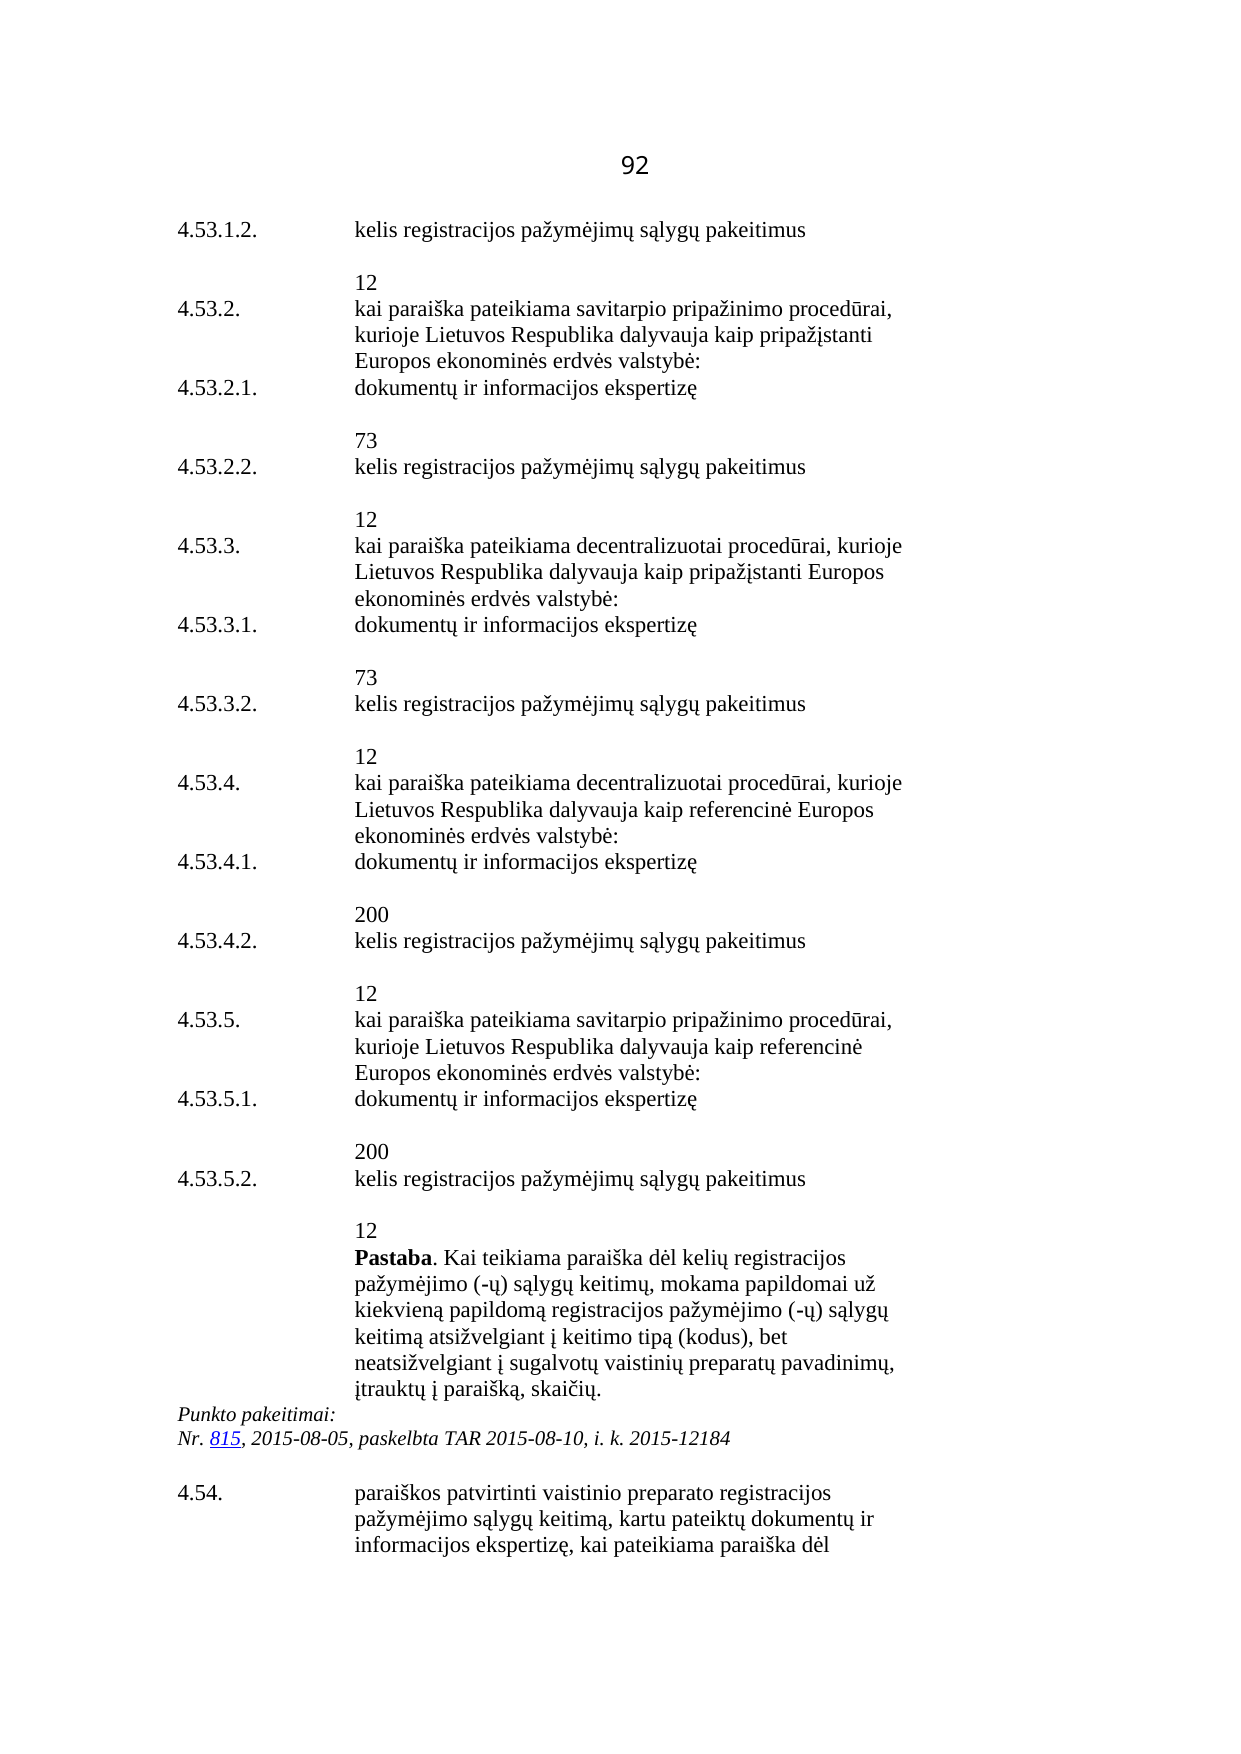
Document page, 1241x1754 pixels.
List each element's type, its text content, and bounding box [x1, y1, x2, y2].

text Punkto pakeitimai: [177, 1402, 1093, 1426]
text 4.53.1.2. kelis registracijos pažymėjimų sąlygų pakeitimus 12 [177, 216, 945, 295]
text Europos ekonominės erdvės valstybė: [354, 1059, 945, 1086]
text Lietuvos Respublika dalyvauja kaip referencinė Europos [354, 796, 945, 822]
text 4.53.2. kai paraiška pateikiama savitarpio pripažinimo procedūrai, [177, 295, 945, 321]
text ekonominės erdvės valstybė: [354, 822, 945, 848]
text ekonominės erdvės valstybė: [354, 585, 945, 611]
text įtrauktų į paraišką, skaičių. [354, 1375, 945, 1402]
text 4.53.2.1. dokumentų ir informacijos ekspertizę 73 [177, 374, 945, 453]
text Lietuvos Respublika dalyvauja kaip pripažįstanti Europos [354, 558, 945, 585]
text 4.53.4.2. kelis registracijos pažymėjimų sąlygų pakeitimus 12 [177, 927, 945, 1006]
text informacijos ekspertizę, kai pateikiama paraiška dėl [354, 1531, 945, 1558]
text 4.54. paraiškos patvirtinti vaistinio preparato registracijos [177, 1479, 945, 1505]
text 4.53.3. kai paraiška pateikiama decentralizuotai procedūrai, kurioje [177, 532, 945, 558]
text 4.53.5.1. dokumentų ir informacijos ekspertizę 200 [177, 1086, 945, 1164]
text neatsižvelgiant į sugalvotų vaistinių preparatų pavadinimų, [354, 1349, 945, 1375]
text 4.53.3.2. kelis registracijos pažymėjimų sąlygų pakeitimus 12 [177, 690, 945, 769]
text kiekvieną papildomą registracijos pažymėjimo (-ų) sąlygų [354, 1296, 945, 1323]
text kurioje Lietuvos Respublika dalyvauja kaip referencinė [354, 1033, 945, 1059]
text keitimą atsižvelgiant į keitimo tipą (kodus), bet [354, 1323, 945, 1349]
text pažymėjimo (-ų) sąlygų keitimų, mokama papildomai už [354, 1270, 945, 1296]
text 4.53.5.2. kelis registracijos pažymėjimų sąlygų pakeitimus 12 [177, 1164, 945, 1244]
text Nr. 815, 2015-08-05, paskelbta TAR 2015-08-10, i. k. 2015-12184 [177, 1426, 1093, 1450]
text 4.53.5. kai paraiška pateikiama savitarpio pripažinimo procedūrai, [177, 1006, 945, 1033]
text Europos ekonominės erdvės valstybė: [354, 348, 945, 374]
text Pastaba. Kai teikiama paraiška dėl kelių registracijos [354, 1244, 945, 1270]
text 4.53.4.1. dokumentų ir informacijos ekspertizę 200 [177, 848, 945, 927]
text 4.53.2.2. kelis registracijos pažymėjimų sąlygų pakeitimus 12 [177, 453, 945, 532]
text pažymėjimo sąlygų keitimą, kartu pateiktų dokumentų ir [354, 1505, 945, 1531]
text 4.53.4. kai paraiška pateikiama decentralizuotai procedūrai, kurioje [177, 769, 945, 796]
text 4.53.3.1. dokumentų ir informacijos ekspertizę 73 [177, 611, 945, 690]
text kurioje Lietuvos Respublika dalyvauja kaip pripažįstanti [354, 321, 945, 348]
